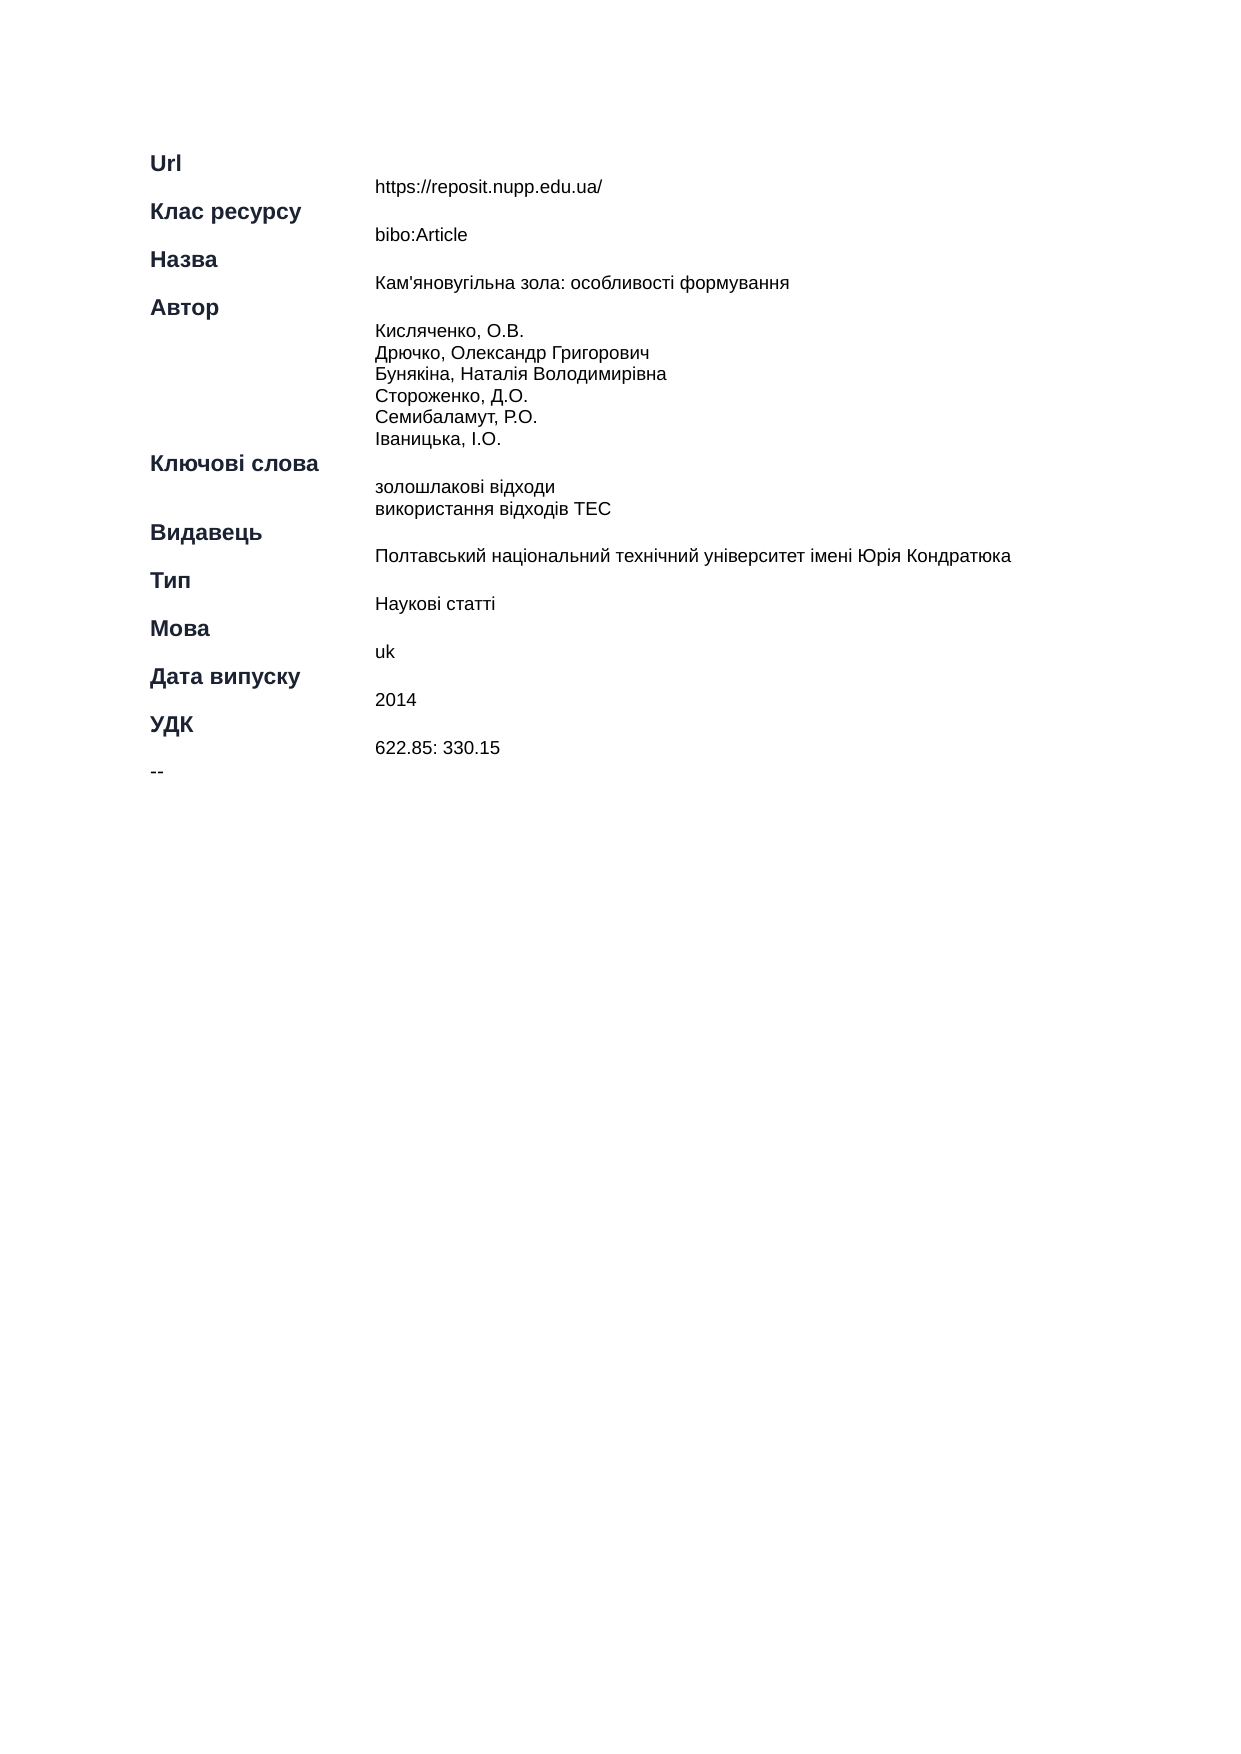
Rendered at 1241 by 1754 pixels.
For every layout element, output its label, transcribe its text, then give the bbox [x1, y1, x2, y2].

text Кам'яновугільна зола: особливості формування [375, 272, 1090, 294]
text Бунякіна, Наталія Володимирівна [375, 363, 1090, 385]
text Дрючко, Олександр Григорович [375, 342, 1090, 363]
text Клас ресурсу [150, 198, 1090, 224]
text Наукові статті [375, 593, 1090, 615]
text Мова [150, 615, 1090, 641]
text Назва [150, 246, 1090, 272]
text 2014 [375, 689, 1090, 711]
text золошлакові відходи [375, 476, 1090, 497]
text УДК [150, 711, 1090, 737]
text використання відходів ТЕС [375, 497, 1090, 519]
text Видавець [150, 519, 1090, 545]
text Дата випуску [150, 663, 1090, 689]
text Кисляченко, О.В. [375, 320, 1090, 342]
text Url [150, 150, 1090, 176]
text -- [150, 758, 1090, 782]
text Ключові слова [150, 449, 1090, 476]
text Стороженко, Д.О. [375, 385, 1090, 406]
text Іваницька, І.О. [375, 428, 1090, 449]
text Тип [150, 567, 1090, 593]
text uk [375, 641, 1090, 663]
text 622.85: 330.15 [375, 737, 1090, 758]
text bibo:Article [375, 224, 1090, 246]
text https://reposit.nupp.edu.ua/ [375, 176, 1090, 198]
text Полтавський національний технічний університет імені Юрія Кондратюка [375, 545, 1090, 567]
text Семибаламут, Р.О. [375, 406, 1090, 428]
text Автор [150, 294, 1090, 320]
